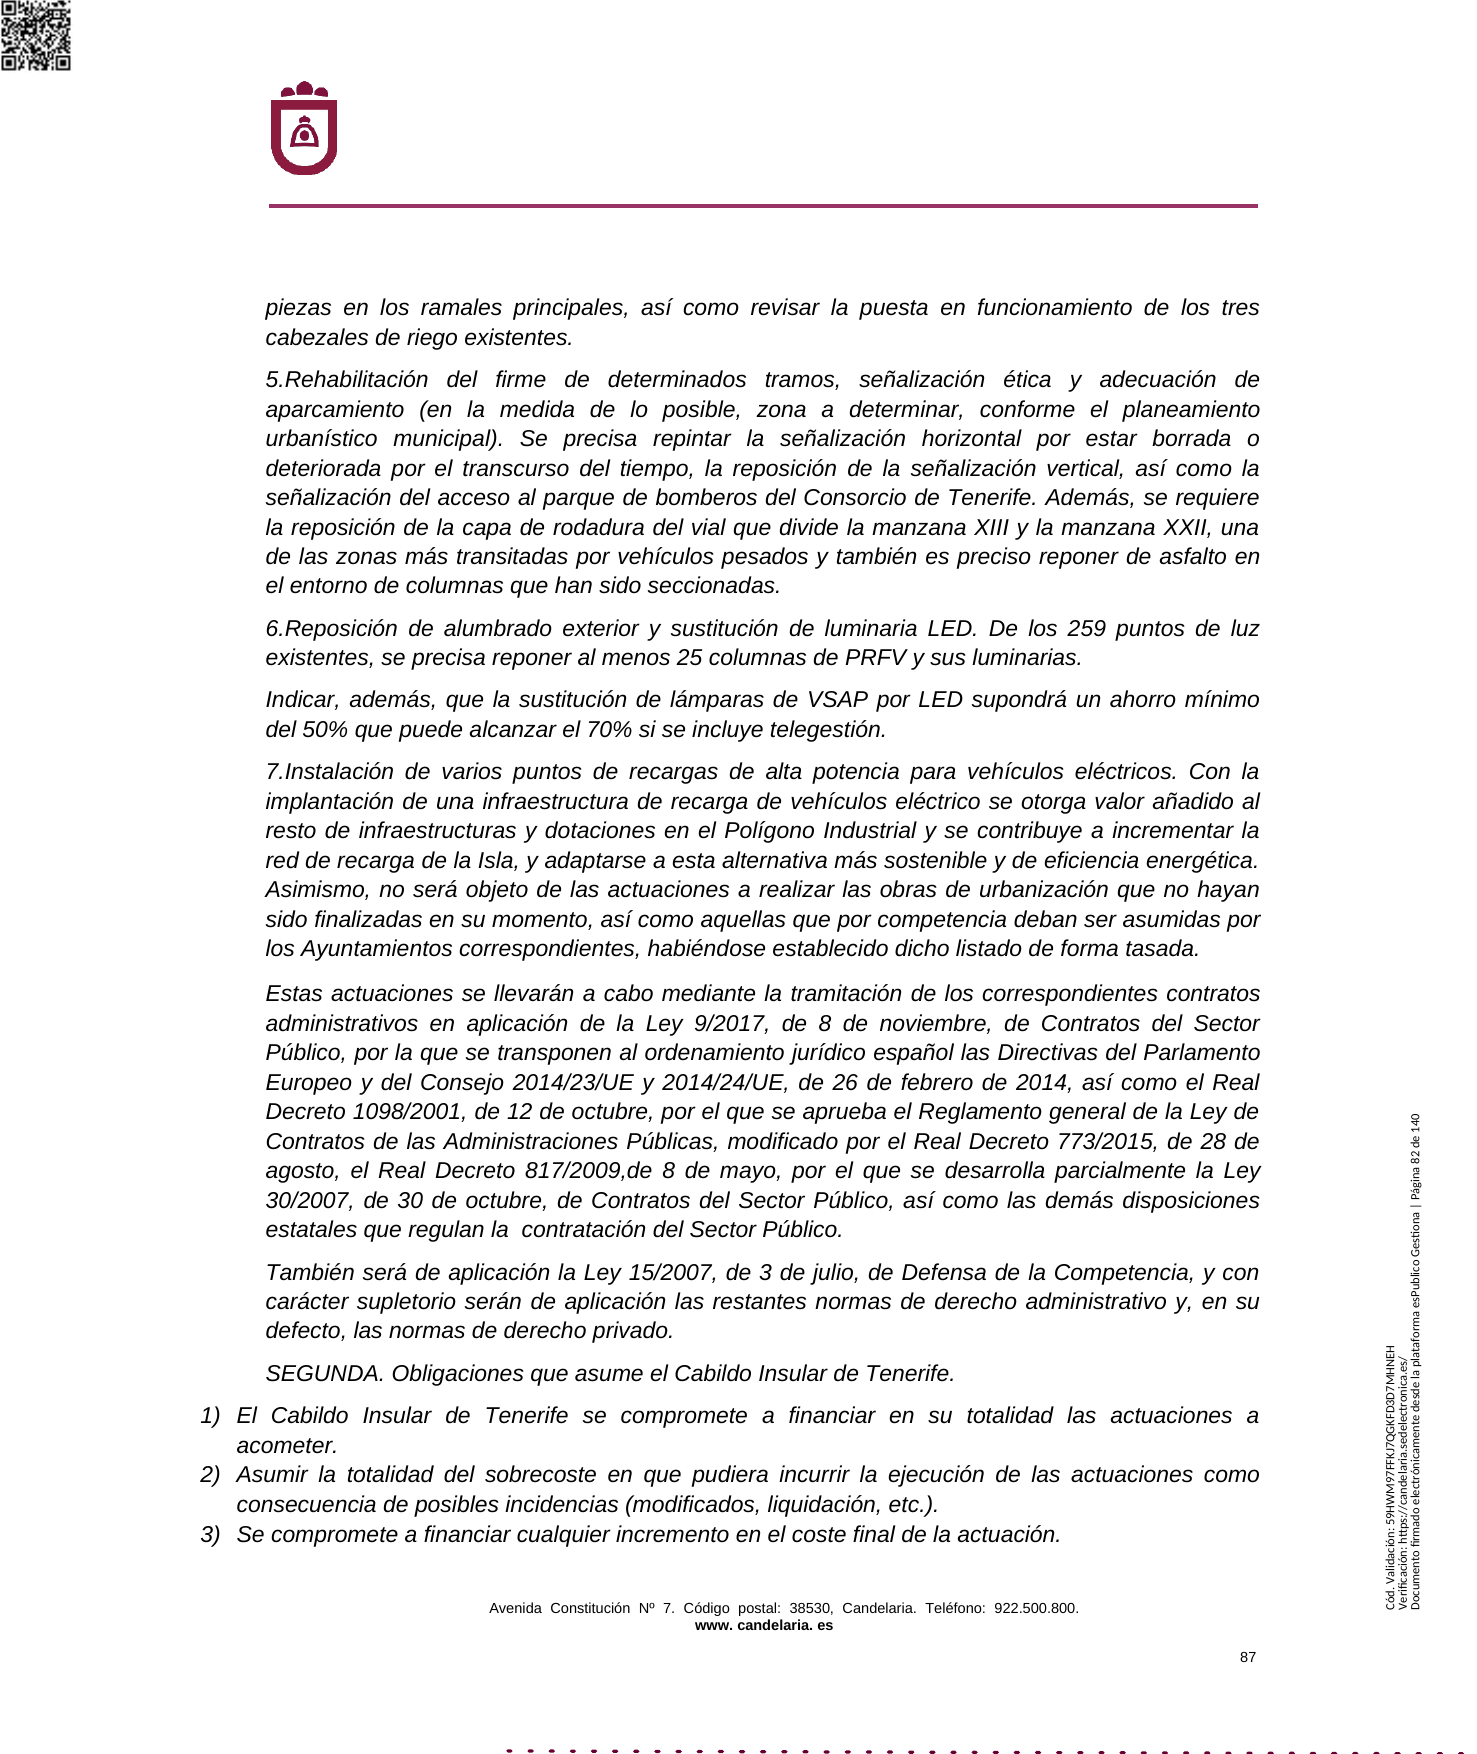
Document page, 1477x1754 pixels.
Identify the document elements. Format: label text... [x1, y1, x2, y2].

text También será de aplicación la Ley 15/2007, de 3 de julio, de Defensa de la Competencia, y con carácter supletorio serán de aplicación las restantes normas de derecho administrativo y, en su defecto, las normas de derecho privado. [265, 1258, 1263, 1344]
list El Cabildo Insular de Tenerife se compromete a financiar en su totalidad las actuaciones a acometer. [200, 1402, 1263, 1458]
text Estas actuaciones se llevarán a cabo mediante la tramitación de los correspondientes contratos administrativos en aplicación de la Ley 9/2017, de 8 de noviembre, de Contratos del Sector Público, por la que se transponen al ordenamiento jurídico español las Directivas del Parlamento Europeo y del Consejo 2014/23/UE y 2014/24/UE, de 26 de febrero de 2014, así como el Real Decreto 1098/2001, de 12 de octubre, por el que se aprueba el Reglamento general de la Ley de Contratos de las Administraciones Públicas, modificado por el Real Decreto 773/2015, de 28 de agosto, el Real Decreto 817/2009,de 8 de mayo, por el que se desarrolla parcialmente la Ley 30/2007, de 30 de octubre, de Contratos del Sector Público, así como las demás disposiciones estatales que regulan la contratación del Sector Público. [265, 980, 1263, 1243]
list Asumir la totalidad del sobrecoste en que pudiera incurrir la ejecución de las actuaciones como consecuencia de posibles incidencias (modificados, liquidación, etc.). [200, 1461, 1263, 1517]
text 7.Instalación de varios puntos de recargas de alta potencia para vehículos eléctricos. Con la implantación de una infraestructura de recarga de vehículos eléctrico se otorga valor añadido al resto de infraestructuras y dotaciones en el Polígono Industrial y se contribuye a incrementar la red de recarga de la Isla, y adaptarse a esta alternativa más sostenible y de eficiencia energética. Asimismo, no será objeto de las actuaciones a realizar las obras de urbanización que no hayan sido finalizadas en su momento, así como aquellas que por competencia deban ser asumidas por los Ayuntamientos correspondientes, habiéndose establecido dicho listado de forma tasada. [265, 758, 1263, 961]
list Se compromete a financiar cualquier incremento en el coste final de la actuación. [200, 1521, 1263, 1547]
text 6.Reposición de alumbrado exterior y sustitución de luminaria LED. De los 259 puntos de luz existentes, se precisa reponer al menos 25 columnas de PRFV y sus luminarias. [265, 615, 1263, 671]
text SEGUNDA. Obligaciones que asume el Cabildo Insular de Tenerife. [265, 1360, 1263, 1386]
text 5.Rehabilitación del firme de determinados tramos, señalización ética y adecuación de aparcamiento (en la medida de lo posible, zona a determinar, conforme el planeamiento urbanístico municipal). Se precisa repintar la señalización horizontal por estar borrada o deteriorada por el transcurso del tiempo, la reposición de la señalización vertical, así como la señalización del acceso al parque de bomberos del Consorcio de Tenerife. Además, se requiere la reposición de la capa de rodadura del vial que divide la manzana XIII y la manzana XXII, una de las zonas más transitadas por vehículos pesados y también es preciso reponer de asfalto en el entorno de columnas que han sido seccionadas. [265, 366, 1263, 599]
text Indicar, además, que la sustitución de lámparas de VSAP por LED supondrá un ahorro mínimo del 50% que puede alcanzar el 70% si se incluye telegestión. [265, 686, 1263, 742]
text piezas en los ramales principales, así como revisar la puesta en funcionamiento de los tres cabezales de riego existentes. [265, 294, 1263, 350]
